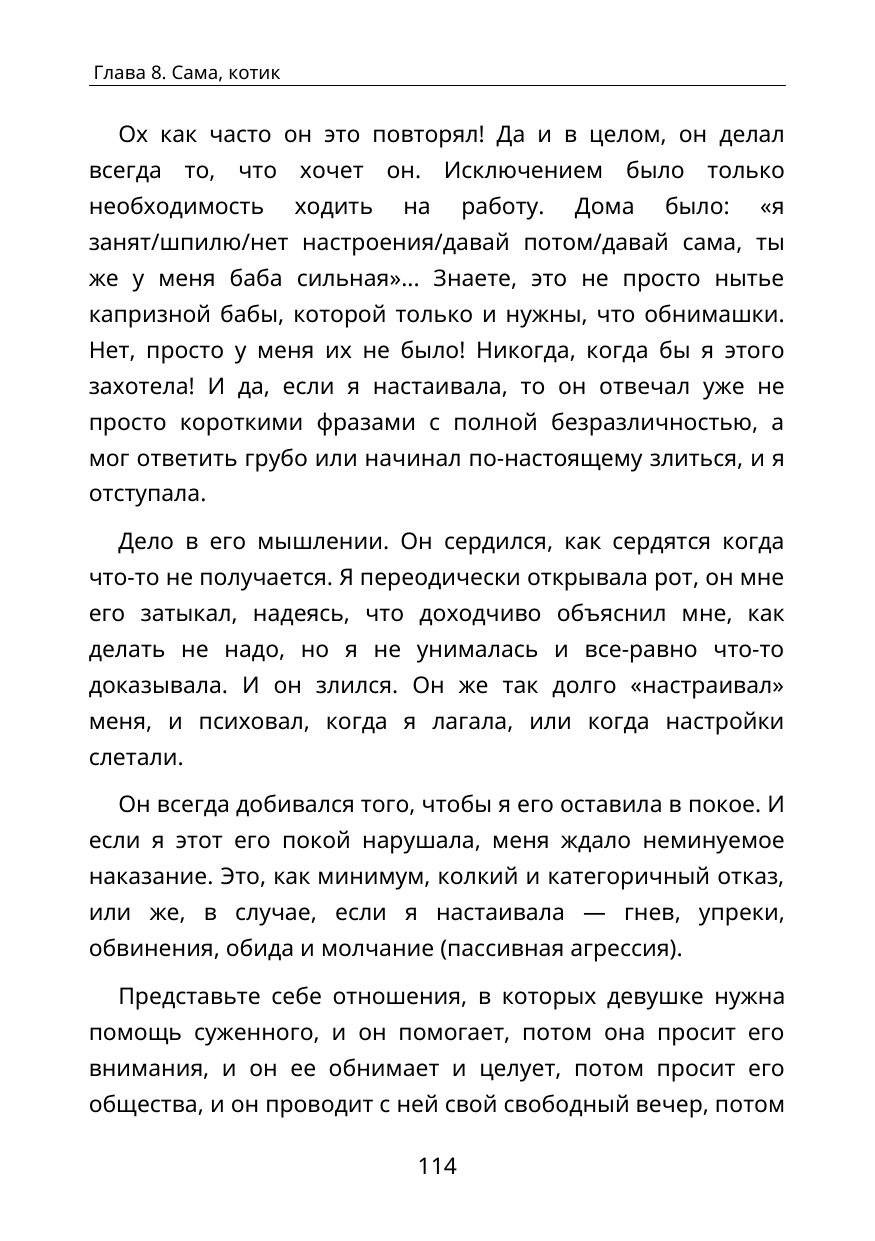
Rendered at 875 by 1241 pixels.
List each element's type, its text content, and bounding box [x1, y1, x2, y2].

text Ох как часто он это повторял! Да и в целом, он делал всегда то, что хочет он. Исключением было только необходимость ходить на работу. Дома было: «я занят/шпилю/нет настроения/давай потом/давай сама, ты же у меня баба сильная»... Знаете, это не просто нытье капризной бабы, которой только и нужны, что обнимашки. Нет, просто у меня их не было! Никогда, когда бы я этого захотела! И да, если я настаивала, то он отвечал уже не просто короткими фразами с полной безразличностью, а мог ответить грубо или начинал по-настоящему злиться, и я отступала. [88, 118, 786, 509]
text Дело в его мышлении. Он сердился, как сердятся когда что-то не получается. Я переодически открывала рот, он мне его затыкал, надеясь, что доходчиво объяснил мне, как делать не надо, но я не унималась и все-равно что-то доказывала. И он злился. Он же так долго «настраивал» меня, и психовал, когда я лагала, или когда настройки слетали. [88, 525, 786, 772]
text Представьте себе отношения, в которых девушке нужна помощь суженного, и он помогает, потом она просит его внимания, и он ее обнимает и целует, потом просит его общества, и он проводит с ней свой свободный вечер, потом [88, 980, 786, 1119]
text Он всегда добивался того, чтобы я его оставила в покое. И если я этот его покой нарушала, меня ждало неминуемое наказание. Это, как минимум, колкий и категоричный отказ, или же, в случае, если я настаивала — гнев, упреки, обвинения, обида и молчание (пассивная агрессия). [88, 788, 786, 963]
